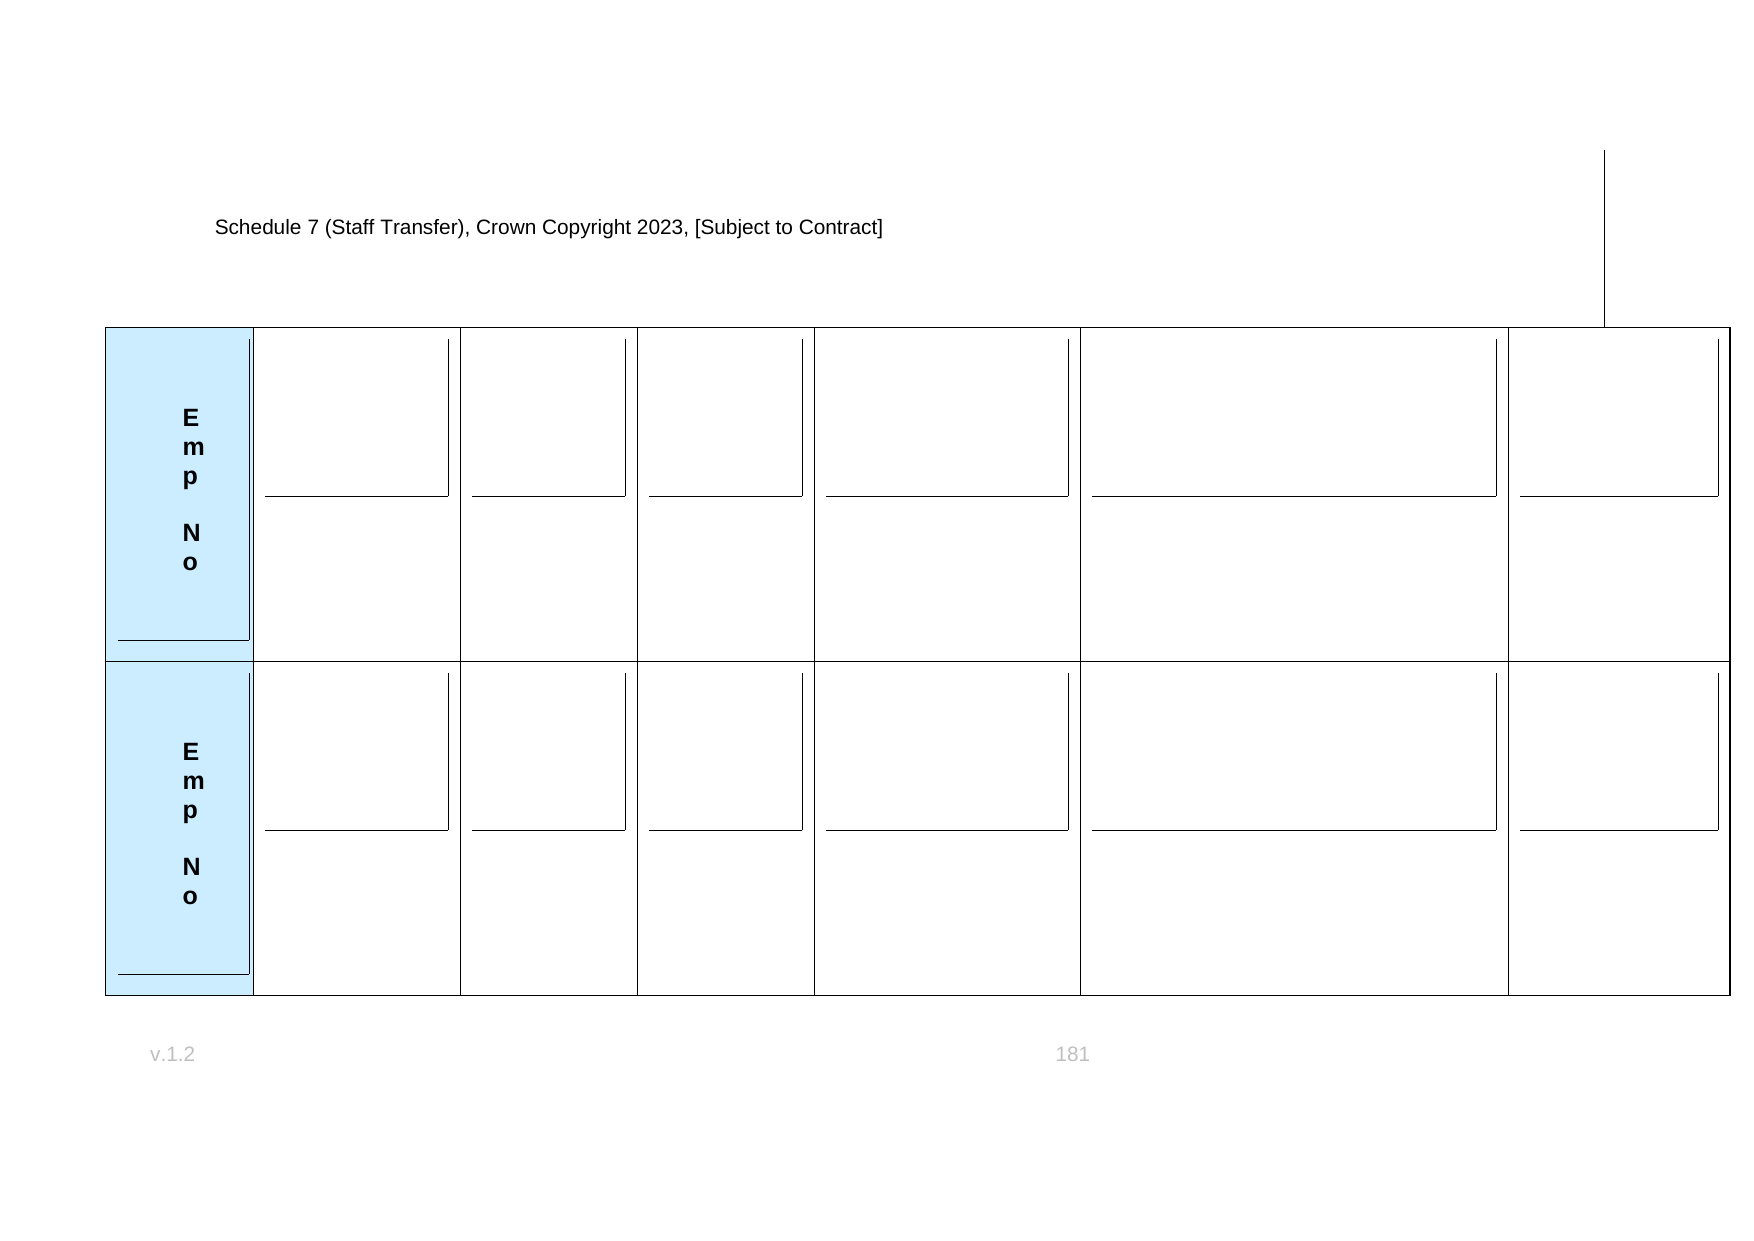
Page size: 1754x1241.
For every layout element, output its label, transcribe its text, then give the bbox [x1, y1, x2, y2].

table_cell [1081, 328, 1508, 661]
table_cell [1509, 662, 1729, 995]
table_cell [254, 328, 460, 661]
table_cell [1081, 662, 1508, 995]
table_cell [638, 328, 814, 661]
table_cell Emp No [106, 662, 253, 995]
table_cell [638, 662, 814, 995]
table_cell Emp No [106, 328, 253, 661]
table_cell [815, 328, 1080, 661]
table_cell [461, 328, 637, 661]
table_cell [815, 662, 1080, 995]
table_cell [1509, 328, 1729, 661]
table_cell [461, 662, 637, 995]
table_cell [254, 662, 460, 995]
